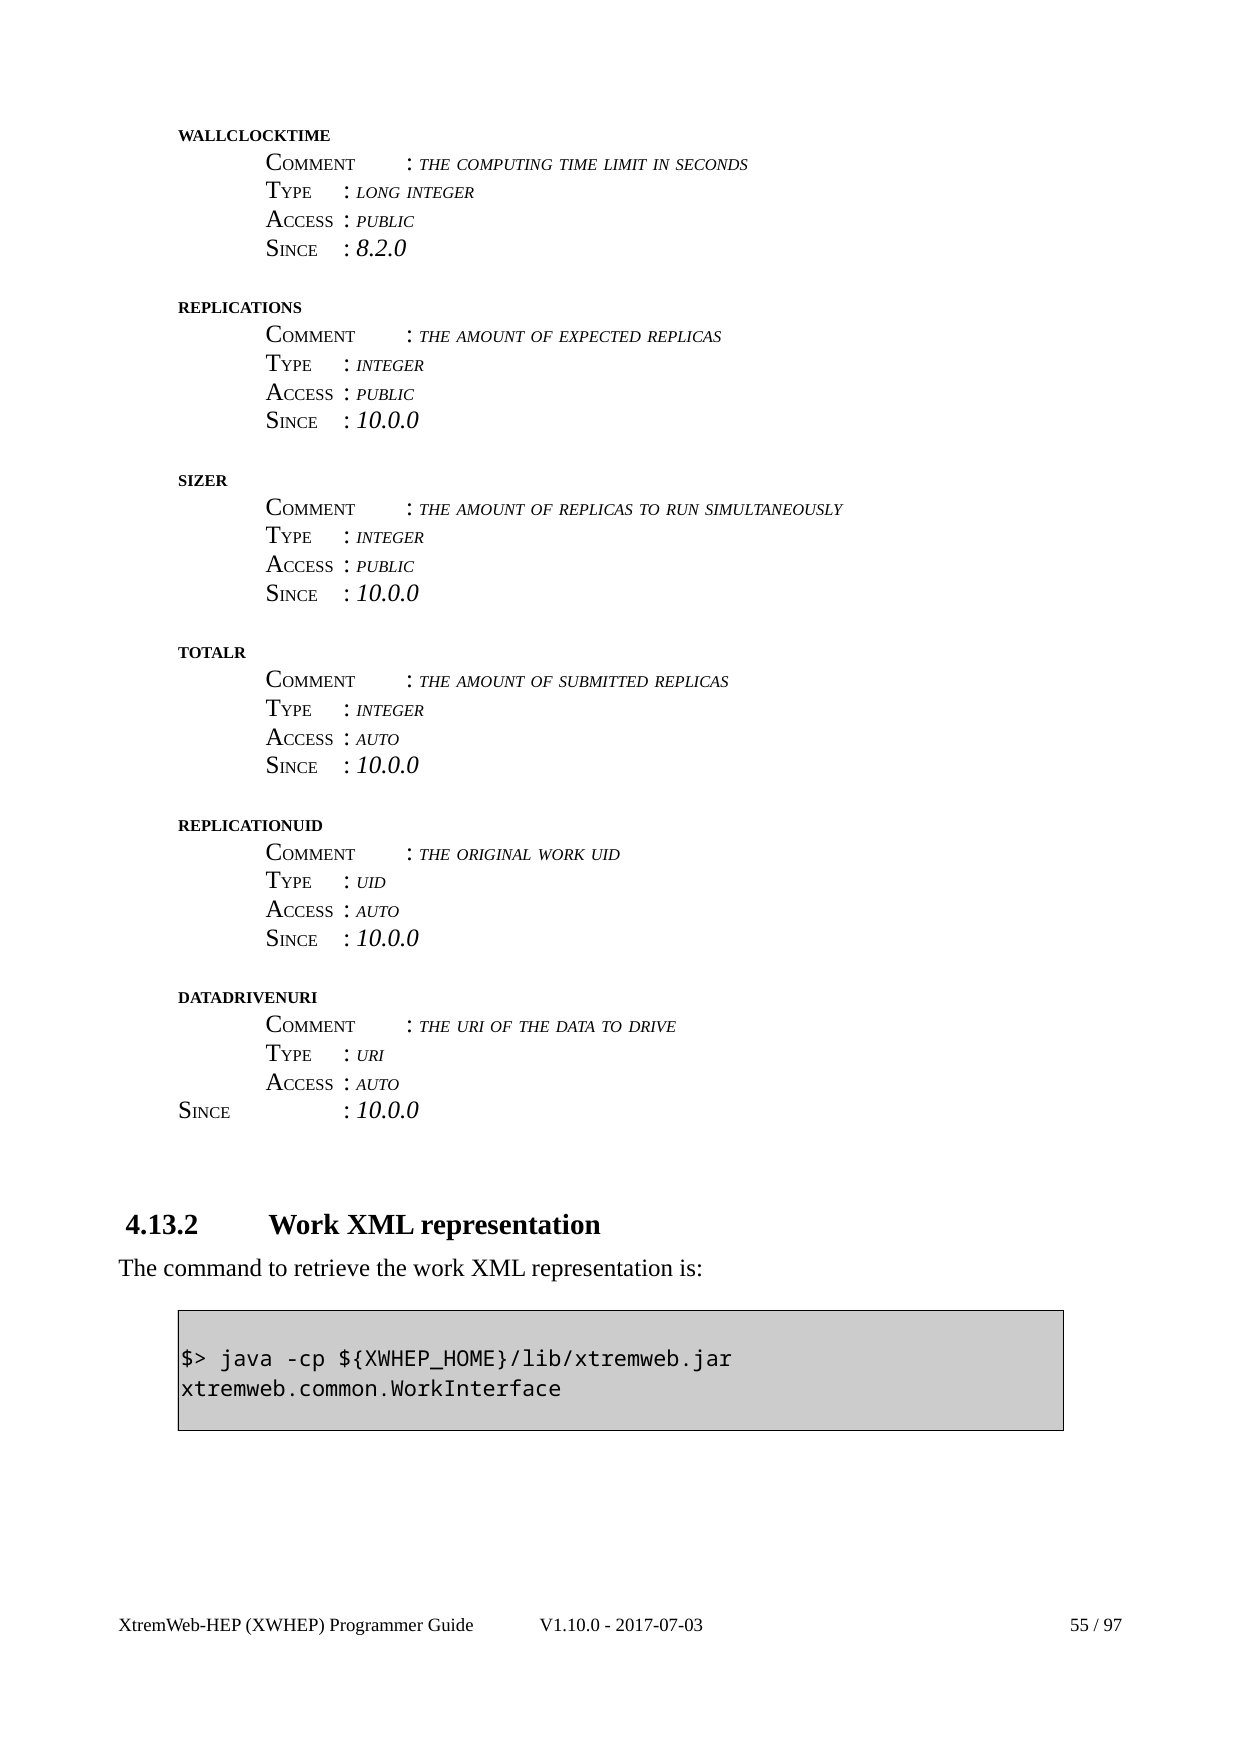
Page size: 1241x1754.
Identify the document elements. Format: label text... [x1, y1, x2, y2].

text Comment : the uri of the data to drive [265, 1009, 1122, 1038]
text replications [178, 291, 1122, 319]
text Comment : the amount of expected replicas [265, 319, 1122, 348]
text Comment : the amount of replicas to run simultaneously [265, 492, 1122, 521]
text Access : public [265, 377, 1122, 406]
text Type : uid [265, 866, 1122, 894]
text Access : auto [265, 894, 1122, 923]
text Access : auto [265, 1067, 1122, 1096]
text Comment : the amount of submitted replicas [265, 664, 1122, 693]
text Comment : the original work uid [265, 837, 1122, 866]
text Since : 10.0.0 [265, 923, 1122, 952]
text sizer [178, 463, 1122, 492]
text Comment : the computing time limit in seconds [265, 147, 1122, 176]
text replicationuid [178, 808, 1122, 837]
text Since : 10.0.0 [178, 1096, 1122, 1124]
text Access : public [265, 204, 1122, 233]
text The command to retrieve the work XML representation is: [118, 1253, 1122, 1282]
text Since : 8.2.0 [265, 233, 1122, 262]
text wallclocktime [178, 118, 1122, 147]
text Access : auto [265, 722, 1122, 751]
text Since : 10.0.0 [265, 578, 1122, 607]
text Type : integer [265, 348, 1122, 377]
text Type : uri [265, 1038, 1122, 1067]
subtitle Work XML representation [118, 1207, 1122, 1240]
text $> java -cp ${XWHEP_HOME}/lib/xtremweb.jar xtremweb.common.WorkInterface [179, 1340, 1063, 1400]
text Type : integer [265, 521, 1122, 549]
text Since : 10.0.0 [265, 751, 1122, 779]
text totalr [178, 636, 1122, 664]
text Since : 10.0.0 [265, 406, 1122, 434]
text Type : integer [265, 693, 1122, 722]
text Access : public [265, 549, 1122, 578]
text Type : long integer [265, 176, 1122, 204]
text datadrivenuri [178, 981, 1122, 1009]
